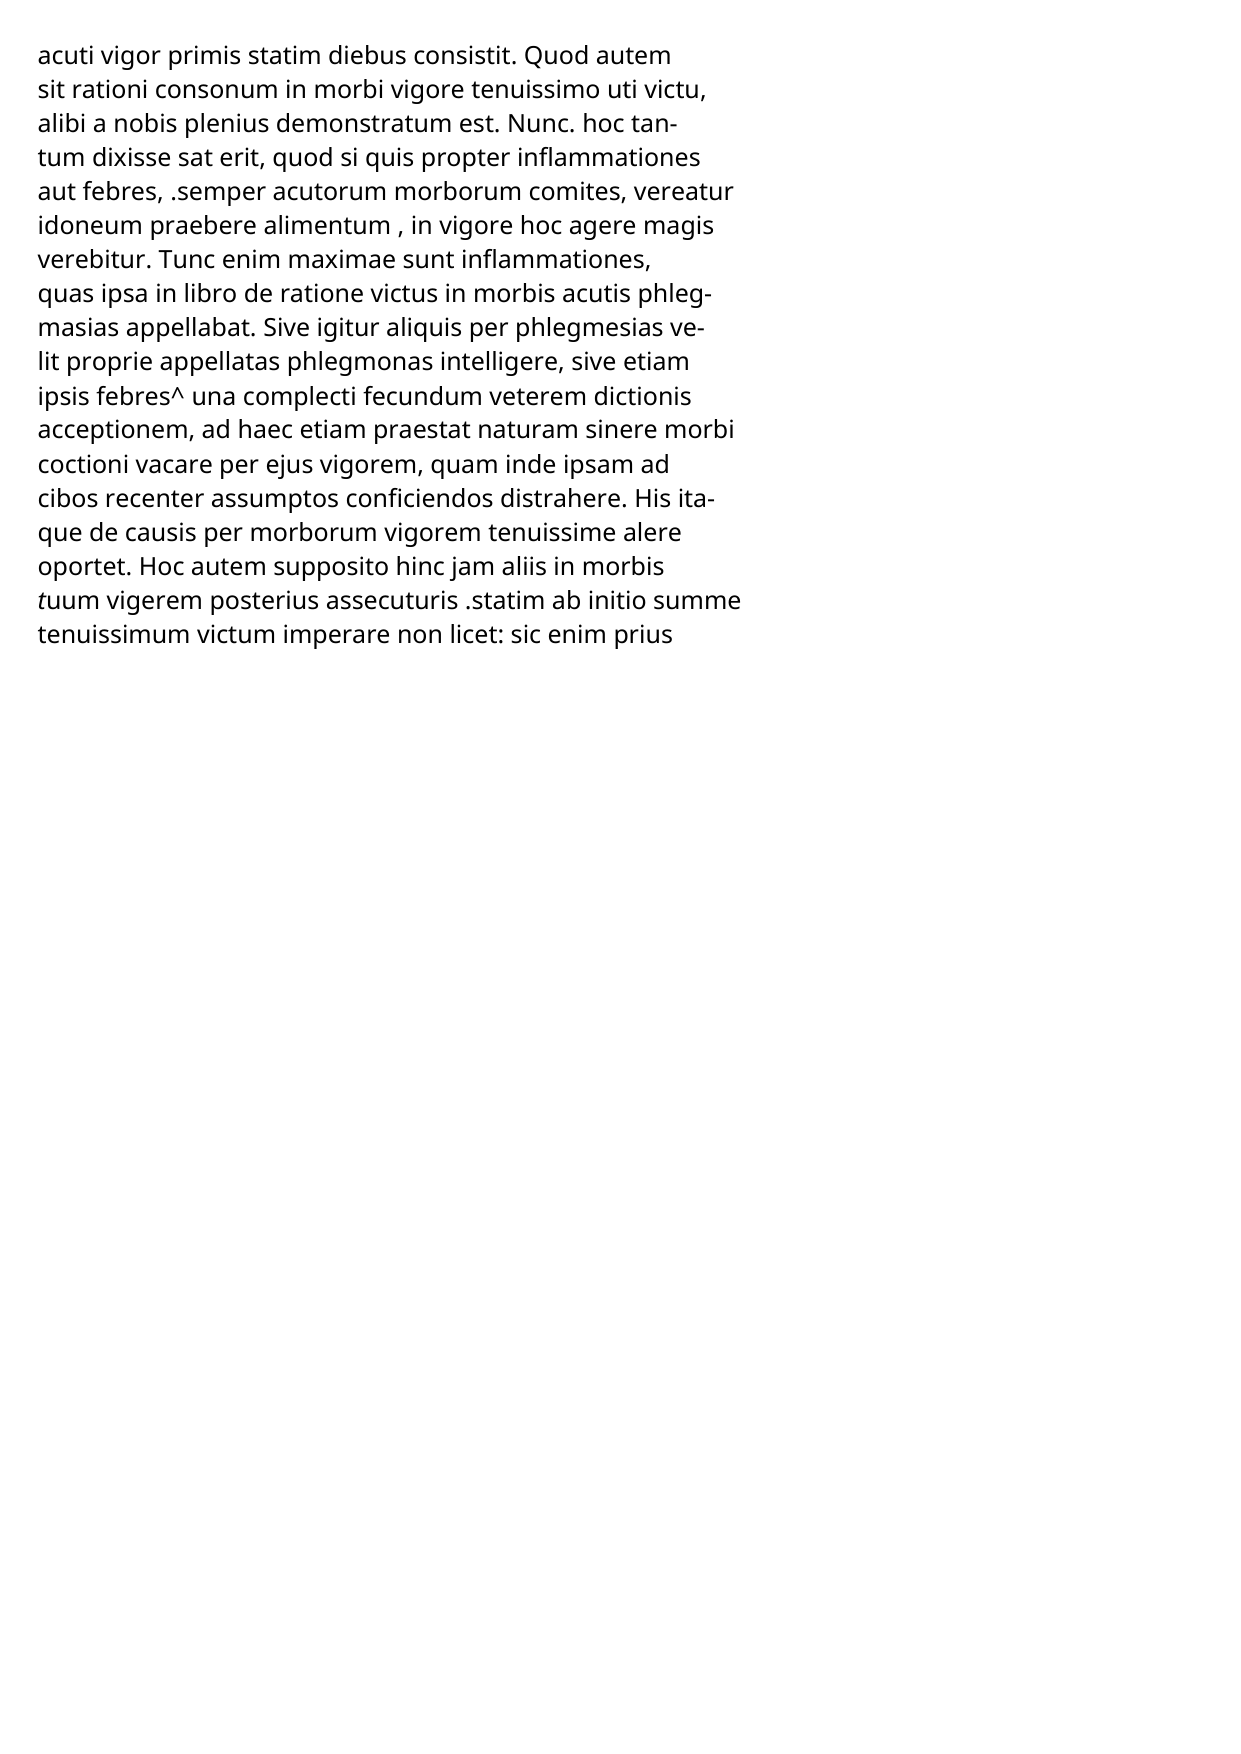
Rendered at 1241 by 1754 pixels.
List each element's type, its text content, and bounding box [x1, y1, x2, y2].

text acuti vigor primis statim diebus consistit. Quod autem sit rationi consonum in morbi vigore tenuissimo uti victu, alibi a nobis plenius demonstratum est. Nunc. hoc tan- tum dixisse sat erit, quod si quis propter inflammationes aut febres, .semper acutorum morborum comites, vereatur idoneum praebere alimentum , in vigore hoc agere magis verebitur. Tunc enim maximae sunt inflammationes, quas ipsa in libro de ratione victus in morbis acutis phleg- masias appellabat. Sive igitur aliquis per phlegmesias ve- lit proprie appellatas phlegmonas intelligere, sive etiam ipsis febres^ una complecti fecundum veterem dictionis acceptionem, ad haec etiam praestat naturam sinere morbi coctioni vacare per ejus vigorem, quam inde ipsam ad cibos recenter assumptos conficiendos distrahere. His ita- que de causis per morborum vigorem tenuissime alere oportet. Hoc autem supposito hinc jam aliis in morbis tuum vigerem posterius assecuturis .statim ab initio summe tenuissimum victum imperare non licet: sic enim prius [37, 37, 1203, 651]
